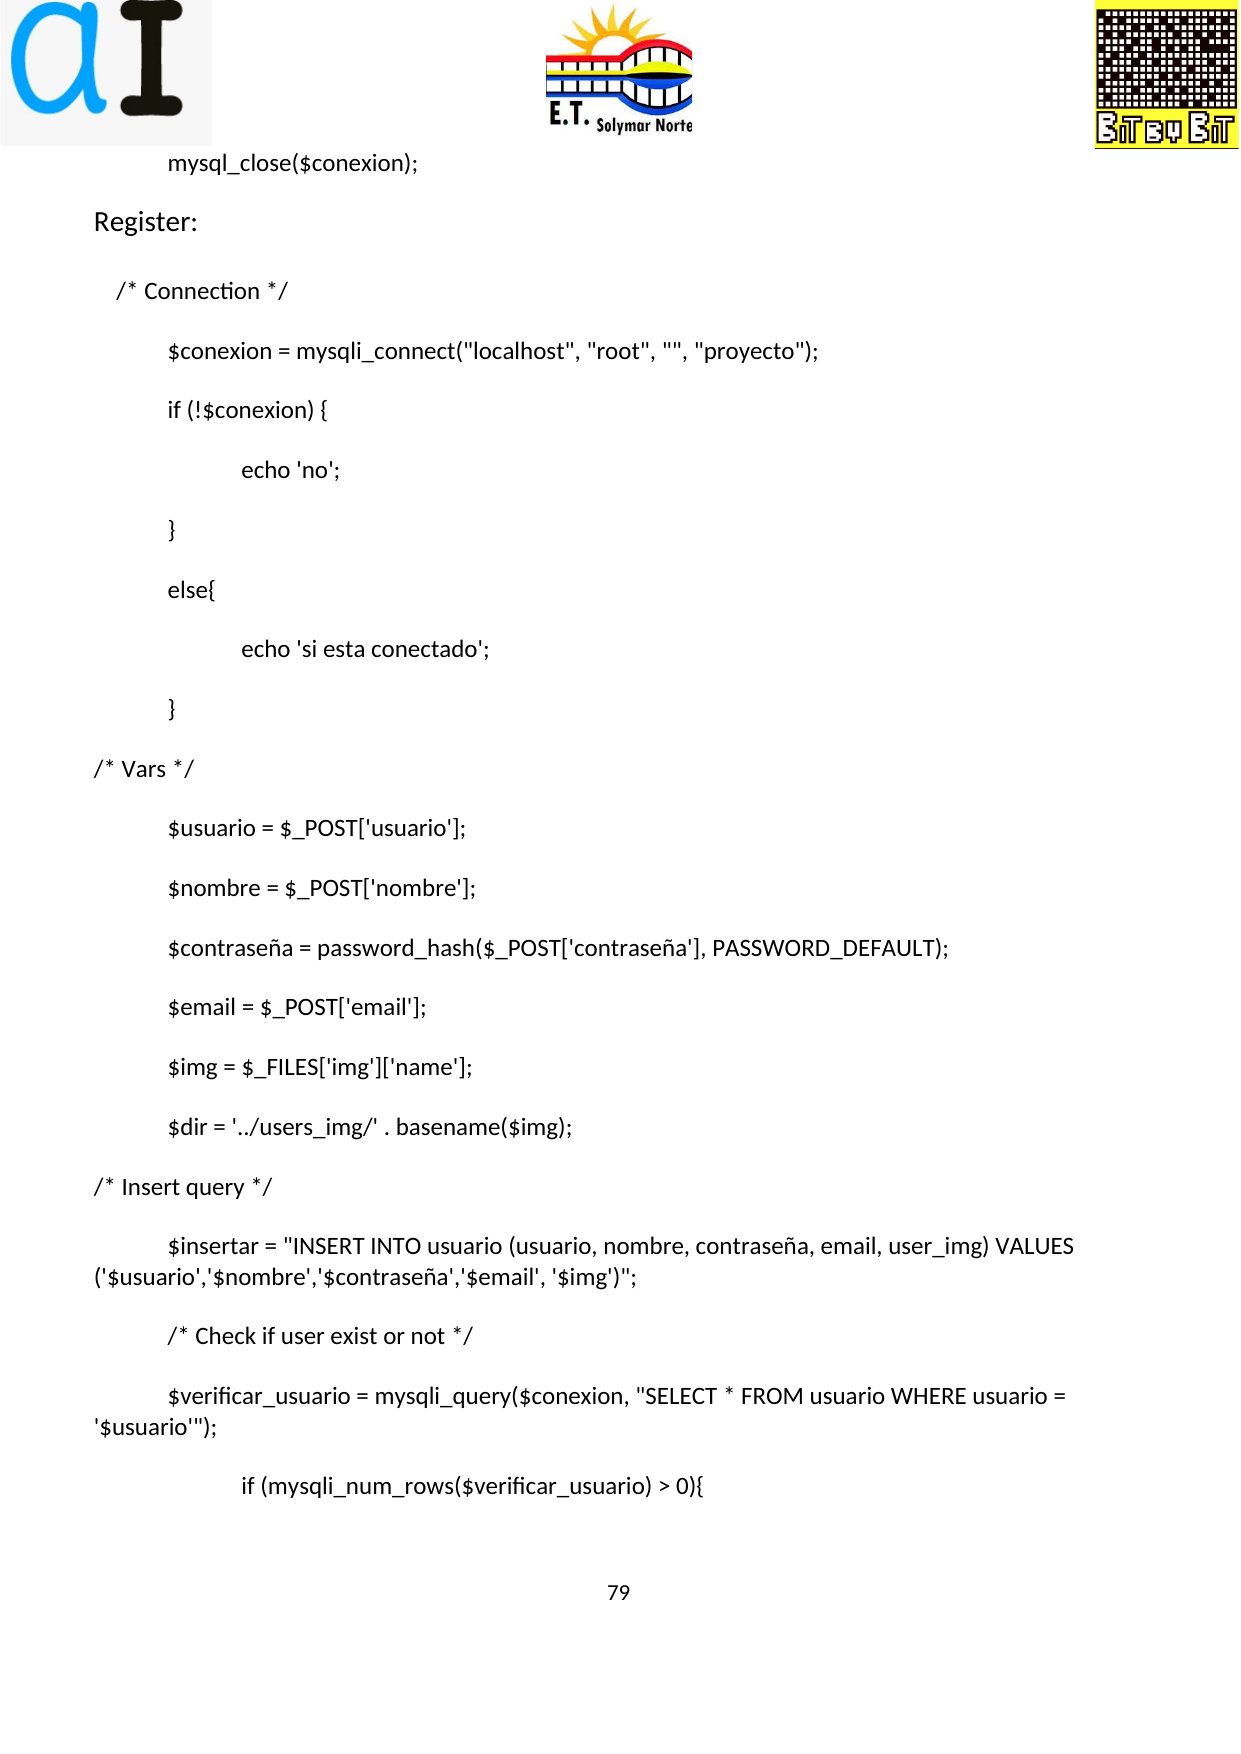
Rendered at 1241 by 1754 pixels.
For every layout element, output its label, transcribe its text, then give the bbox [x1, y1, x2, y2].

text /* Check if user exist or not */ [94, 1321, 1143, 1351]
text /* Vars */ [94, 753, 1143, 783]
text $usuario = $_POST['usuario']; [94, 812, 1143, 843]
text $verificar_usuario = mysqli_query($conexion, "SELECT * FROM usuario WHERE usuario = '$usuario'"); [94, 1380, 1143, 1441]
text if (mysqli_num_rows($verificar_usuario) > 0){ [94, 1470, 1143, 1501]
picture [546, 0, 693, 146]
picture [0, 0, 212, 146]
text if (!$conexion) { [94, 395, 1143, 425]
text $conexion = mysqli_connect("localhost", "root", "", "proyecto"); [94, 335, 1143, 366]
text $email = $_POST['email']; [94, 992, 1143, 1022]
text } [94, 514, 1143, 544]
text $dir = '../users_img/' . basename($img); [94, 1111, 1143, 1141]
text echo 'no'; [94, 454, 1143, 485]
text $nombre = $_POST['nombre']; [94, 872, 1143, 903]
text /* Insert query */ [94, 1171, 1143, 1201]
picture [1094, 0, 1239, 149]
text Register: [94, 203, 1143, 239]
text } [94, 693, 1143, 724]
text /* Connection */ [94, 275, 1143, 306]
text $insertar = "INSERT INTO usuario (usuario, nombre, contraseña, email, user_img) VALUES ('$usuario','$nombre','$contraseña','$email', '$img')"; [94, 1230, 1143, 1291]
text $contraseña = password_hash($_POST['contraseña'], PASSWORD_DEFAULT); [94, 932, 1143, 962]
text $img = $_FILES['img']['name']; [94, 1051, 1143, 1082]
text echo 'si esta conectado'; [94, 633, 1143, 664]
text mysql_close($conexion); [94, 148, 1143, 178]
text else{ [94, 574, 1143, 604]
